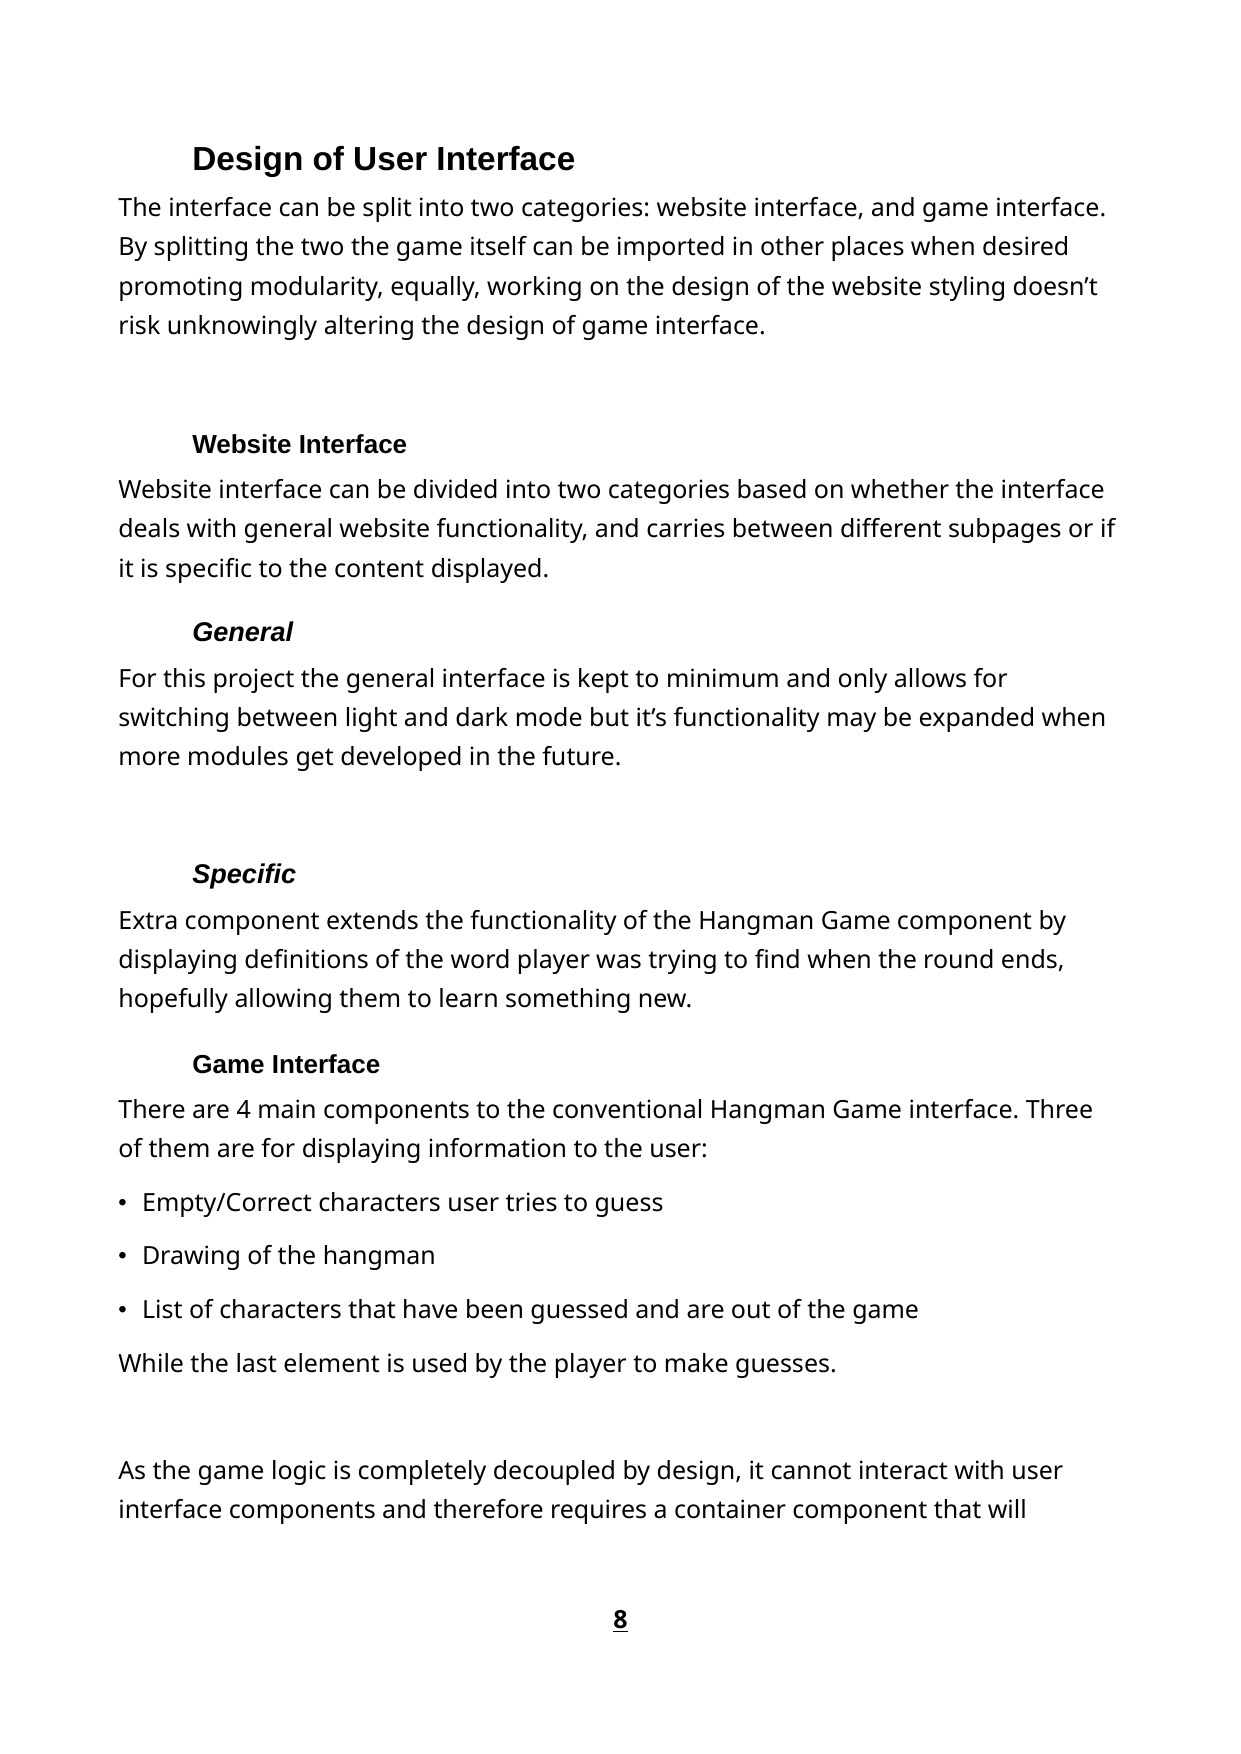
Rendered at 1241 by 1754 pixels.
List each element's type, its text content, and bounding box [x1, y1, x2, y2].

list Drawing of the hangman [118, 1238, 1122, 1272]
subtitle General [118, 616, 1122, 648]
text While the last element is used by the player to make guesses. [118, 1346, 1122, 1379]
text Website interface can be divided into two categories based on whether the interface deals with general website functionality, and carries between different subpages or if it is specific to the content displayed. [118, 472, 1122, 584]
list List of characters that have been guessed and are out of the game [118, 1292, 1122, 1326]
subtitle Design of User Interface [118, 139, 1122, 177]
text The interface can be split into two categories: website interface, and game interface. By splitting the two the game itself can be imported in other places when desired promoting modularity, equally, working on the design of the website styling doesn’t risk unknowingly altering the design of game interface. [118, 190, 1122, 341]
subtitle Specific [118, 858, 1122, 890]
text As the game logic is completely decoupled by design, it cannot interact with user interface components and therefore requires a container component that will [118, 1453, 1122, 1526]
list Empty/Correct characters user tries to guess [118, 1184, 1122, 1218]
text There are 4 main components to the conventional Hangman Game interface. Three of them are for displaying information to the user: [118, 1091, 1122, 1164]
subtitle Website Interface [118, 429, 1122, 459]
text For this project the general interface is kept to minimum and only allows for switching between light and dark mode but it’s functionality may be expanded when more modules get developed in the future. [118, 660, 1122, 773]
subtitle Game Interface [118, 1049, 1122, 1079]
text Extra component extends the functionality of the Hangman Game component by displaying definitions of the word player was trying to find when the round ends, hopefully allowing them to learn something new. [118, 902, 1122, 1015]
